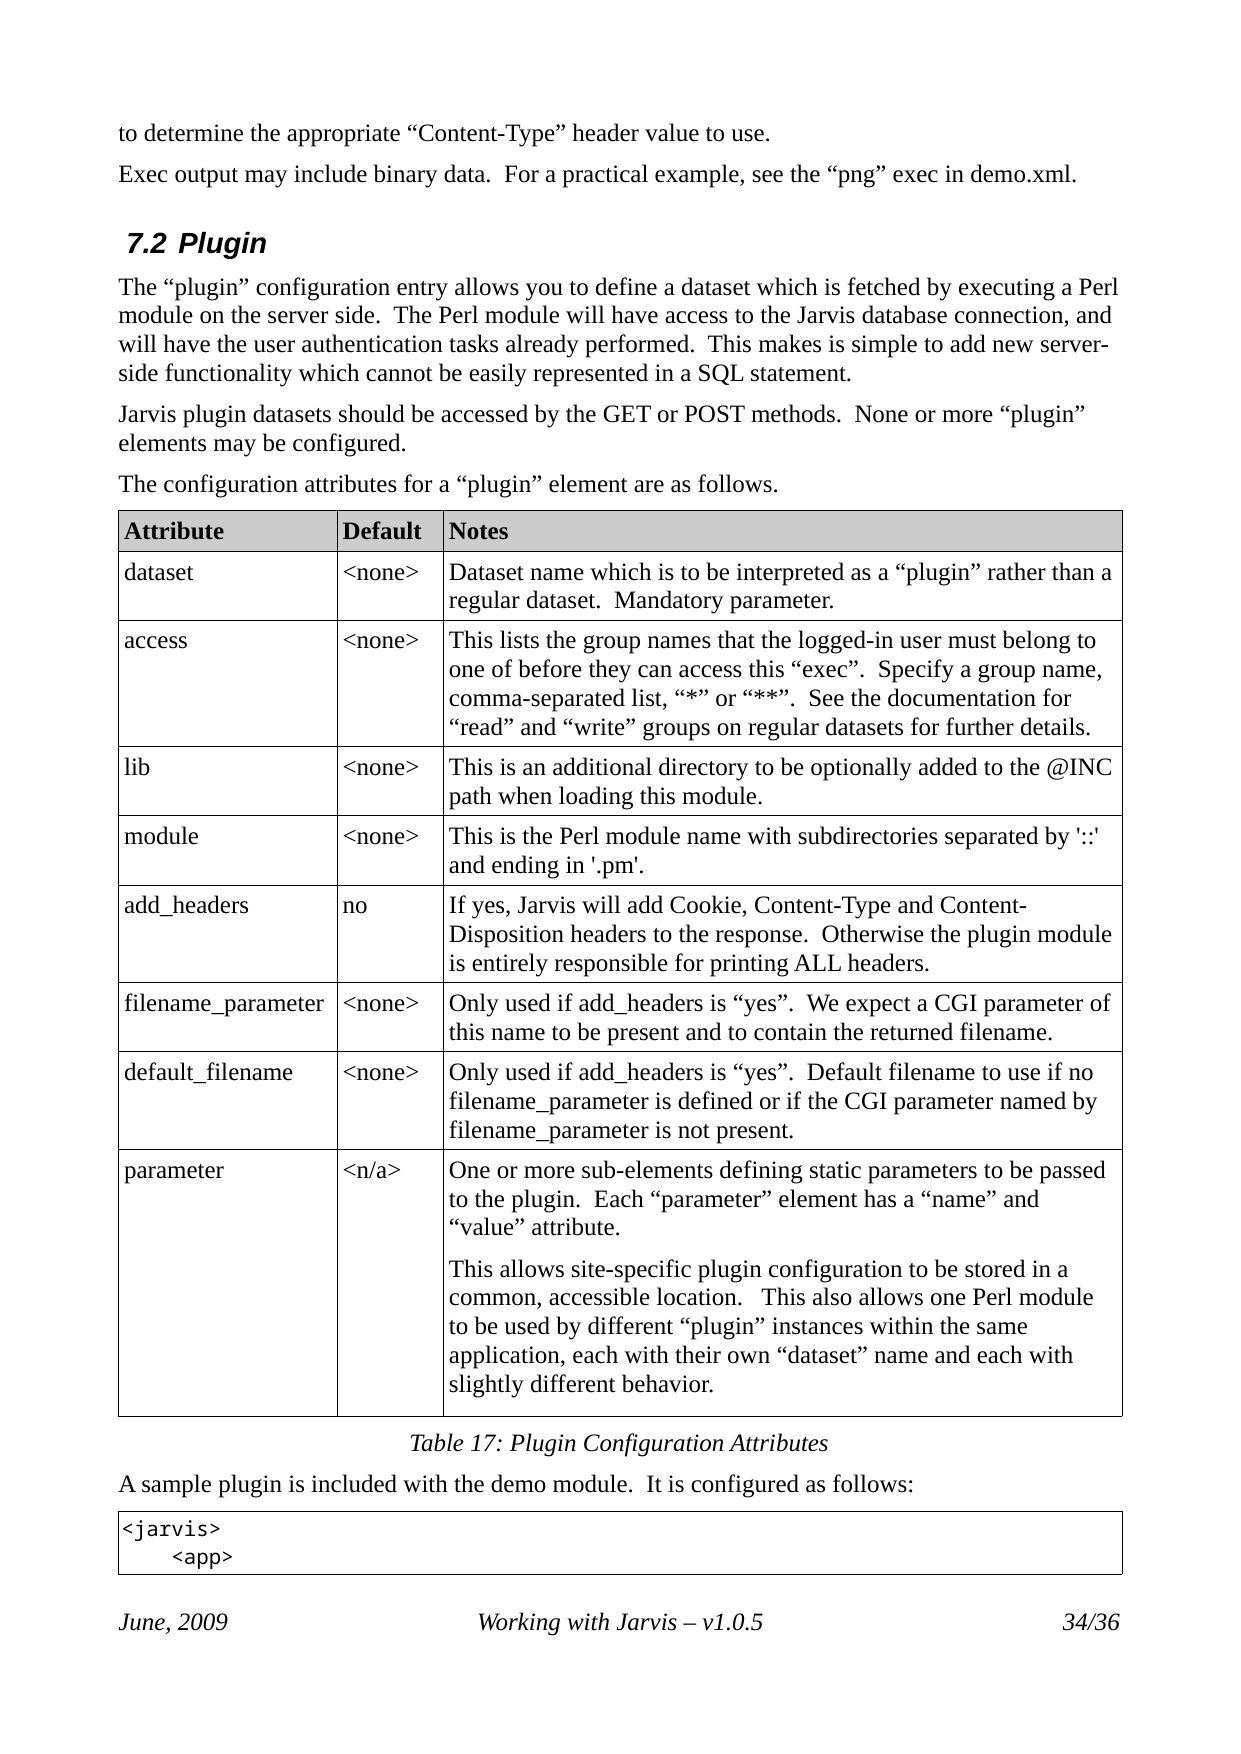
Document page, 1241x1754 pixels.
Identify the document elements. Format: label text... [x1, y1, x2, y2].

table_header Notes [444, 511, 1122, 551]
text Table 17: Plugin Configuration Attributes [118, 1428, 1122, 1457]
table_cell no [338, 886, 443, 982]
text The configuration attributes for a “plugin” element are as follows. [118, 469, 1122, 498]
table_header Attribute [119, 511, 337, 551]
table_cell Only used if add_headers is “yes”. Default filename to use if no filename_parameter is defined or if the CGI parameter named by filename_parameter is not present. [444, 1052, 1122, 1149]
table_cell Dataset name which is to be interpreted as a “plugin” rather than a regular dataset. Mandatory parameter. [444, 552, 1122, 620]
table_cell default_filename [119, 1052, 337, 1149]
table_cell <none> [338, 747, 443, 815]
table_cell One or more sub-elements defining static parameters to be passed to the plugin. Each “parameter” element has a “name” and “value” attribute. This allows site-specific plugin configuration to be stored in a common, accessible location. This also allows one Perl module to be used by different “plugin” instances within the same application, each with their own “dataset” name and each with slightly different behavior. [444, 1150, 1122, 1416]
text <app> [119, 1539, 1122, 1574]
table_cell add_headers [119, 886, 337, 982]
table_cell <none> [338, 552, 443, 620]
table_cell This lists the group names that the logged-in user must belong to one of before they can access this “exec”. Specify a group name, comma-separated list, “*” or “**”. See the documentation for “read” and “write” groups on regular datasets for further details. [444, 621, 1122, 746]
text Exec output may include binary data. For a practical example, see the “png” exec in demo.xml. [118, 159, 1122, 188]
table_cell This is an additional directory to be optionally added to the @INC path when loading this module. [444, 747, 1122, 815]
table_header Default [338, 511, 443, 551]
table_cell lib [119, 747, 337, 815]
table_cell parameter [119, 1150, 337, 1416]
table_cell dataset [119, 552, 337, 620]
table_cell filename_parameter [119, 983, 337, 1051]
table_cell Only used if add_headers is “yes”. We expect a CGI parameter of this name to be present and to contain the returned filename. [444, 983, 1122, 1051]
table_cell <none> [338, 1052, 443, 1149]
table_cell <none> [338, 621, 443, 746]
table_cell <none> [338, 816, 443, 884]
table_cell This is the Perl module name with subdirectories separated by '::' and ending in '.pm'. [444, 816, 1122, 884]
table_cell access [119, 621, 337, 746]
text A sample plugin is included with the demo module. It is configured as follows: [118, 1469, 1122, 1498]
table_cell <none> [338, 983, 443, 1051]
text Jarvis plugin datasets should be accessed by the GET or POST methods. None or more “plugin” elements may be configured. [118, 399, 1122, 457]
text <jarvis> [119, 1512, 1122, 1539]
subtitle Plugin [118, 226, 1122, 259]
table_cell module [119, 816, 337, 884]
table_cell <n/a> [338, 1150, 443, 1416]
text to determine the appropriate “Content-Type” header value to use. [118, 118, 1122, 147]
table_cell If yes, Jarvis will add Cookie, Content-Type and Content-Disposition headers to the response. Otherwise the plugin module is entirely responsible for printing ALL headers. [444, 886, 1122, 982]
text The “plugin” configuration entry allows you to define a dataset which is fetched by executing a Perl module on the server side. The Perl module will have access to the Jarvis database connection, and will have the user authentication tasks already performed. This makes is simple to add new server-side functionality which cannot be easily represented in a SQL statement. [118, 272, 1122, 387]
